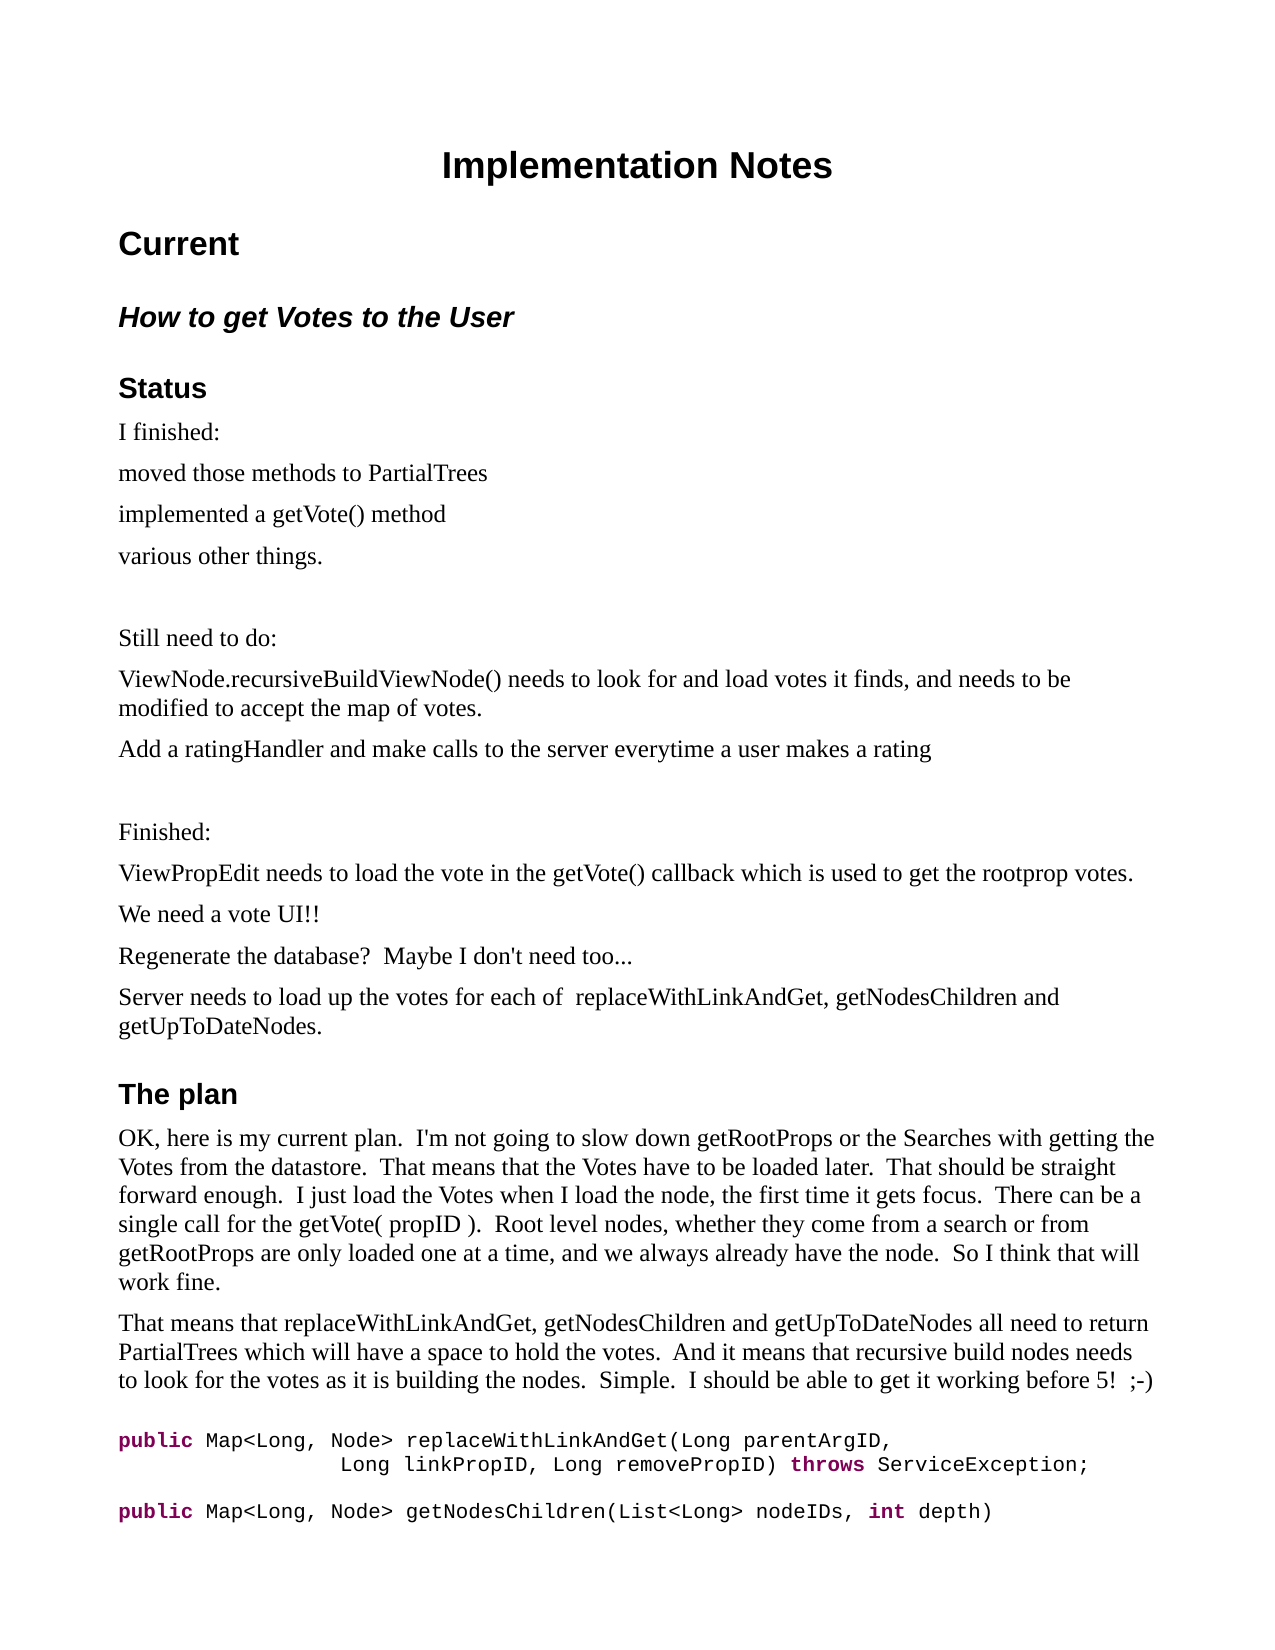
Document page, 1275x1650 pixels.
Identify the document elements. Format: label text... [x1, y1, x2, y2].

title Implementation Notes [118, 143, 1157, 186]
text Long linkPropID, Long removePropID) throws ServiceException; [118, 1454, 1157, 1478]
text public Map<Long, Node> replaceWithLinkAndGet(Long parentArgID, [118, 1430, 1157, 1454]
text ViewNode.recursiveBuildViewNode() needs to look for and load votes it finds, and needs to be modified to accept the map of votes. [118, 664, 1157, 722]
text implemented a getVote() method [118, 499, 1157, 528]
subtitle The plan [118, 1077, 1157, 1111]
subtitle Status [118, 371, 1157, 404]
text That means that replaceWithLinkAndGet, getNodesChildren and getUpToDateNodes all need to return PartialTrees which will have a space to hold the votes. And it means that recursive build nodes needs to look for the votes as it is building the nodes. Simple. I should be able to get it working before 5! ;-) [118, 1308, 1157, 1394]
text Regenerate the database? Maybe I don't need too... [118, 941, 1157, 969]
text Server needs to load up the votes for each of replaceWithLinkAndGet, getNodesChildren and getUpToDateNodes. [118, 982, 1157, 1039]
text public Map<Long, Node> getNodesChildren(List<Long> nodeIDs, int depth) [118, 1501, 1157, 1525]
text I finished: [118, 417, 1157, 446]
text Still need to do: [118, 623, 1157, 652]
text ViewPropEdit needs to load the vote in the getVote() callback which is used to get the rootprop votes. [118, 858, 1157, 887]
subtitle How to get Votes to the User [118, 300, 1157, 333]
text Finished: [118, 817, 1157, 846]
text We need a vote UI!! [118, 899, 1157, 928]
text Add a ratingHandler and make calls to the server everytime a user makes a rating [118, 734, 1157, 763]
text various other things. [118, 541, 1157, 569]
text moved those methods to PartialTrees [118, 458, 1157, 487]
subtitle Current [118, 224, 1157, 262]
text OK, here is my current plan. I'm not going to slow down getRootProps or the Searches with getting the Votes from the datastore. That means that the Votes have to be loaded later. That should be straight forward enough. I just load the Votes when I load the node, the first time it gets focus. There can be a single call for the getVote( propID ). Root level nodes, whether they come from a search or from getRootProps are only loaded one at a time, and we always already have the node. So I think that will work fine. [118, 1123, 1157, 1296]
